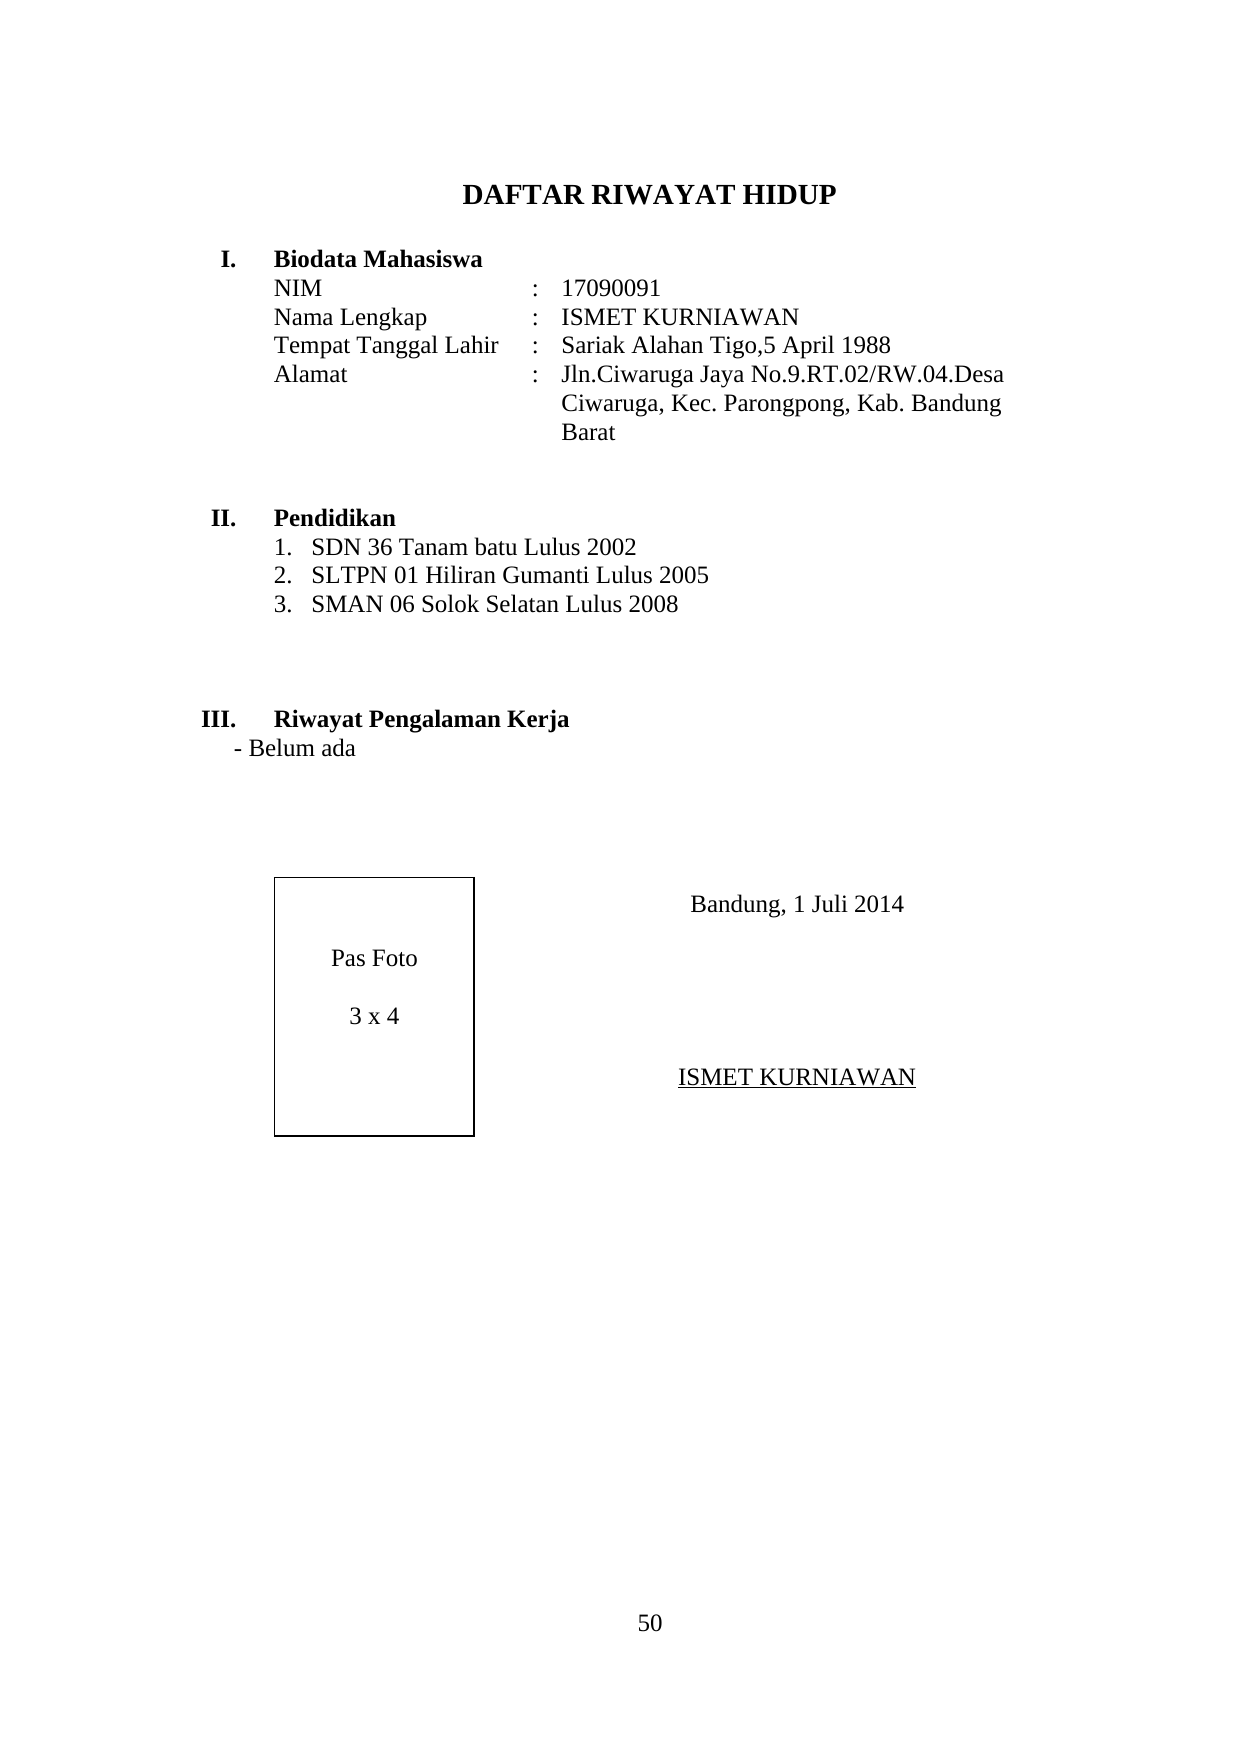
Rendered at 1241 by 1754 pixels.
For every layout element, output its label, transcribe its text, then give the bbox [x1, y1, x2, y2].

subtitle DAFTAR RIWAYAT HIDUP [236, 177, 1063, 211]
table_cell ISMET KURNIAWAN [550, 302, 1051, 331]
table_cell : [520, 302, 550, 331]
text Pas Foto [290, 943, 458, 972]
table_cell Nama Lengkap [263, 302, 520, 331]
table_cell Tempat Tanggal Lahir [263, 331, 520, 359]
list SLTPN 01 Hiliran Gumanti Lulus 2005 [274, 561, 1063, 589]
text 3 x 4 [290, 1001, 458, 1029]
list - Belum ada [234, 733, 1063, 762]
table_cell : [520, 359, 550, 446]
list SDN 36 Tanam batu Lulus 2002 [274, 532, 1063, 561]
table_cell Jln.Ciwaruga Jaya No.9.RT.02/RW.04.Desa Ciwaruga, Kec. Parongpong, Kab. Bandung Barat [550, 359, 1051, 446]
list Biodata Mahasiswa [236, 244, 1063, 273]
table_cell : [520, 331, 550, 359]
table_cell Sariak Alahan Tigo,5 April 1988 [550, 331, 1051, 359]
text ISMET KURNIAWAN [630, 1062, 964, 1091]
table_cell Alamat [263, 359, 520, 446]
table_header 17090091 [550, 273, 1051, 302]
list SMAN 06 Solok Selatan Lulus 2008 [274, 589, 1063, 618]
table_header NIM [263, 273, 520, 302]
list Pendidikan [236, 503, 1063, 532]
table_header : [520, 273, 550, 302]
text Bandung, 1 Juli 2014 [630, 889, 964, 918]
list Riwayat Pengalaman Kerja [236, 704, 1063, 733]
